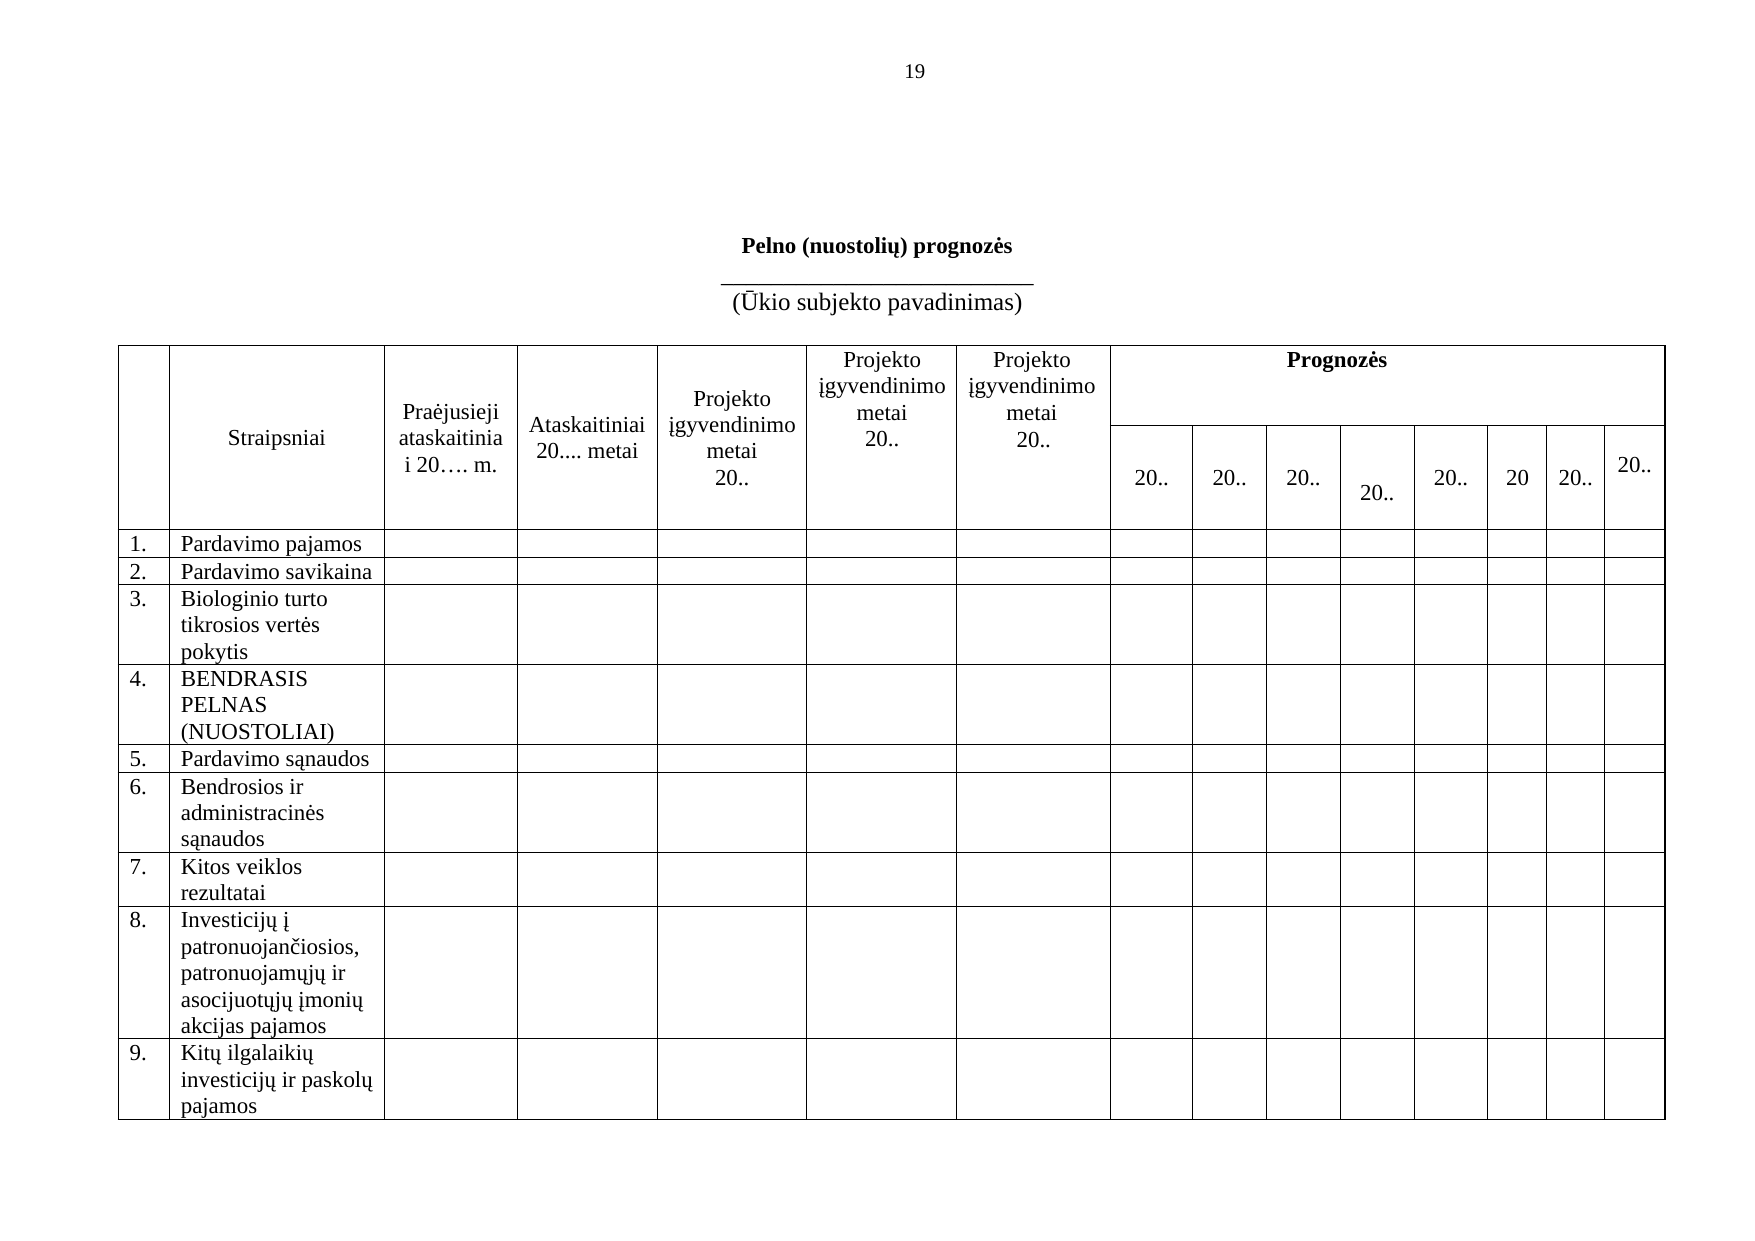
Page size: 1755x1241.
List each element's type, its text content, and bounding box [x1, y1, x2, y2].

table_cell [1547, 907, 1604, 1038]
table_cell [658, 773, 806, 852]
table_cell [658, 558, 806, 584]
table_cell [1193, 907, 1266, 1038]
table_cell BENDRASIS PELNAS (NUOSTOLIAI) [170, 665, 384, 744]
table_cell [1193, 585, 1266, 664]
table_cell [957, 1039, 1110, 1118]
table_cell [1488, 745, 1546, 772]
table_header Ataskaitiniai 20.... metai [518, 346, 657, 529]
table_header Prognozės [1111, 346, 1664, 425]
table_cell [1605, 530, 1664, 557]
table_cell 5. [119, 745, 169, 772]
table_cell 20.. [1605, 426, 1664, 529]
table_cell [1547, 1039, 1604, 1118]
text _________________________ [118, 259, 1636, 287]
table_cell [1193, 530, 1266, 557]
table_cell [1415, 530, 1487, 557]
table_cell Pardavimo savikaina [170, 558, 384, 584]
table_cell [1267, 853, 1340, 906]
table_cell [1415, 665, 1487, 744]
table_cell Investicijų į patronuojančiosios, patronuojamųjų ir asocijuotųjų įmonių akcijas pajamos [170, 907, 384, 1038]
table_cell [1267, 530, 1340, 557]
table_cell [807, 745, 956, 772]
table_cell [1193, 773, 1266, 852]
table_cell [1267, 665, 1340, 744]
table_header [119, 346, 169, 529]
table_cell [1111, 558, 1192, 584]
table_cell [1605, 558, 1664, 584]
table_cell Biologinio turto tikrosios vertės pokytis [170, 585, 384, 664]
table_cell [807, 853, 956, 906]
table_cell [957, 773, 1110, 852]
table_cell [1111, 773, 1192, 852]
table_cell [807, 585, 956, 664]
table_cell [1341, 585, 1414, 664]
table_cell [1341, 907, 1414, 1038]
table_cell [1341, 530, 1414, 557]
table_cell [807, 907, 956, 1038]
table_cell 20 [1488, 426, 1546, 529]
table_cell 3. [119, 585, 169, 664]
table_cell [1605, 853, 1664, 906]
table_cell [807, 530, 956, 557]
table_cell [1488, 853, 1546, 906]
table_cell [1547, 585, 1604, 664]
table_cell 8. [119, 907, 169, 1038]
table_cell [1488, 585, 1546, 664]
table_cell [1111, 585, 1192, 664]
table_cell [518, 907, 657, 1038]
table_cell [957, 745, 1110, 772]
table_cell [1111, 745, 1192, 772]
table_cell [1267, 558, 1340, 584]
table_cell [1267, 773, 1340, 852]
table_cell [1488, 665, 1546, 744]
table_cell [957, 530, 1110, 557]
table_cell [1415, 1039, 1487, 1118]
table_cell [1605, 1039, 1664, 1118]
table_cell Pardavimo pajamos [170, 530, 384, 557]
table_cell [1488, 1039, 1546, 1118]
table_cell [1488, 907, 1546, 1038]
table_cell [1267, 907, 1340, 1038]
table_cell [658, 1039, 806, 1118]
table_cell [518, 530, 657, 557]
table_cell [1415, 907, 1487, 1038]
table_cell 6. [119, 773, 169, 852]
text (Ūkio subjekto pavadinimas) [118, 287, 1636, 316]
table_cell [807, 665, 956, 744]
table_cell [1267, 1039, 1340, 1118]
table_cell [1415, 558, 1487, 584]
table_cell [1341, 853, 1414, 906]
table_cell [385, 558, 517, 584]
table_cell [807, 773, 956, 852]
table_cell [518, 773, 657, 852]
table_cell [1547, 745, 1604, 772]
table_cell [385, 907, 517, 1038]
table_cell [658, 530, 806, 557]
table_cell [1547, 558, 1604, 584]
table_cell 1. [119, 530, 169, 557]
table_cell [957, 853, 1110, 906]
table_cell [518, 665, 657, 744]
table_cell 20.. [1547, 426, 1604, 529]
table_cell [385, 1039, 517, 1118]
table_header Projekto įgyvendinimo metai 20.. [807, 346, 956, 529]
table_cell [957, 558, 1110, 584]
table_cell [518, 558, 657, 584]
table_cell [1488, 773, 1546, 852]
table_cell 20.. [1267, 426, 1340, 529]
table_cell [1111, 530, 1192, 557]
table_cell [1488, 530, 1546, 557]
table_cell [658, 585, 806, 664]
table_header Projekto įgyvendinimo metai 20.. [658, 346, 806, 529]
table_cell [1341, 558, 1414, 584]
table_cell [385, 665, 517, 744]
table_cell [1547, 853, 1604, 906]
table_cell [1341, 1039, 1414, 1118]
table_cell [385, 585, 517, 664]
table_cell [1111, 1039, 1192, 1118]
table_cell [1341, 665, 1414, 744]
table_cell [1547, 530, 1604, 557]
table_cell [1193, 558, 1266, 584]
table_cell [1415, 585, 1487, 664]
table_cell 2. [119, 558, 169, 584]
table_cell [1341, 773, 1414, 852]
table_cell [807, 558, 956, 584]
table_cell [957, 907, 1110, 1038]
table_cell [957, 585, 1110, 664]
table_cell [1605, 907, 1664, 1038]
table_cell [658, 665, 806, 744]
table_cell 20.. [1341, 426, 1414, 529]
table_cell [1547, 665, 1604, 744]
table_header Projekto įgyvendinimo metai [957, 346, 1110, 425]
table_cell [1193, 853, 1266, 906]
table_header Straipsniai [170, 346, 384, 529]
table_cell [658, 853, 806, 906]
table_cell 20.. [1193, 426, 1266, 529]
table_cell [658, 907, 806, 1038]
table_cell [1193, 745, 1266, 772]
table_cell [1193, 1039, 1266, 1118]
table_cell 20.. [1111, 426, 1192, 529]
text Pelno (nuostolių) prognozės [118, 232, 1636, 259]
table_cell [518, 853, 657, 906]
table_cell 20.. [957, 425, 1110, 529]
table_cell [518, 585, 657, 664]
table_cell [1488, 558, 1546, 584]
table_cell 9. [119, 1039, 169, 1118]
table_cell [1605, 665, 1664, 744]
table_cell [1193, 665, 1266, 744]
table_cell Pardavimo sąnaudos [170, 745, 384, 772]
table_cell [1111, 907, 1192, 1038]
table_cell [385, 745, 517, 772]
table_cell [658, 745, 806, 772]
table_cell [1415, 853, 1487, 906]
table_cell [957, 665, 1110, 744]
table_cell [1267, 585, 1340, 664]
table_cell 7. [119, 853, 169, 906]
table_cell [1605, 773, 1664, 852]
table_cell Bendrosios ir administracinės sąnaudos [170, 773, 384, 852]
table_cell [385, 773, 517, 852]
table_cell [1605, 745, 1664, 772]
table_cell 4. [119, 665, 169, 744]
table_cell [518, 1039, 657, 1118]
table_cell [1415, 745, 1487, 772]
table_cell [385, 530, 517, 557]
table_cell [518, 745, 657, 772]
table_cell [1111, 665, 1192, 744]
table_cell [1267, 745, 1340, 772]
table_cell [385, 853, 517, 906]
table_cell Kitos veiklos rezultatai [170, 853, 384, 906]
table_cell [1111, 853, 1192, 906]
table_cell Kitų ilgalaikių investicijų ir paskolų pajamos [170, 1039, 384, 1118]
table_cell [1341, 745, 1414, 772]
table_cell [1547, 773, 1604, 852]
table_header Praėjusieji ataskaitiniai 20…. m. [385, 346, 517, 529]
table_cell [807, 1039, 956, 1118]
table_cell [1415, 773, 1487, 852]
table_cell [1605, 585, 1664, 664]
table_cell 20.. [1415, 426, 1487, 529]
